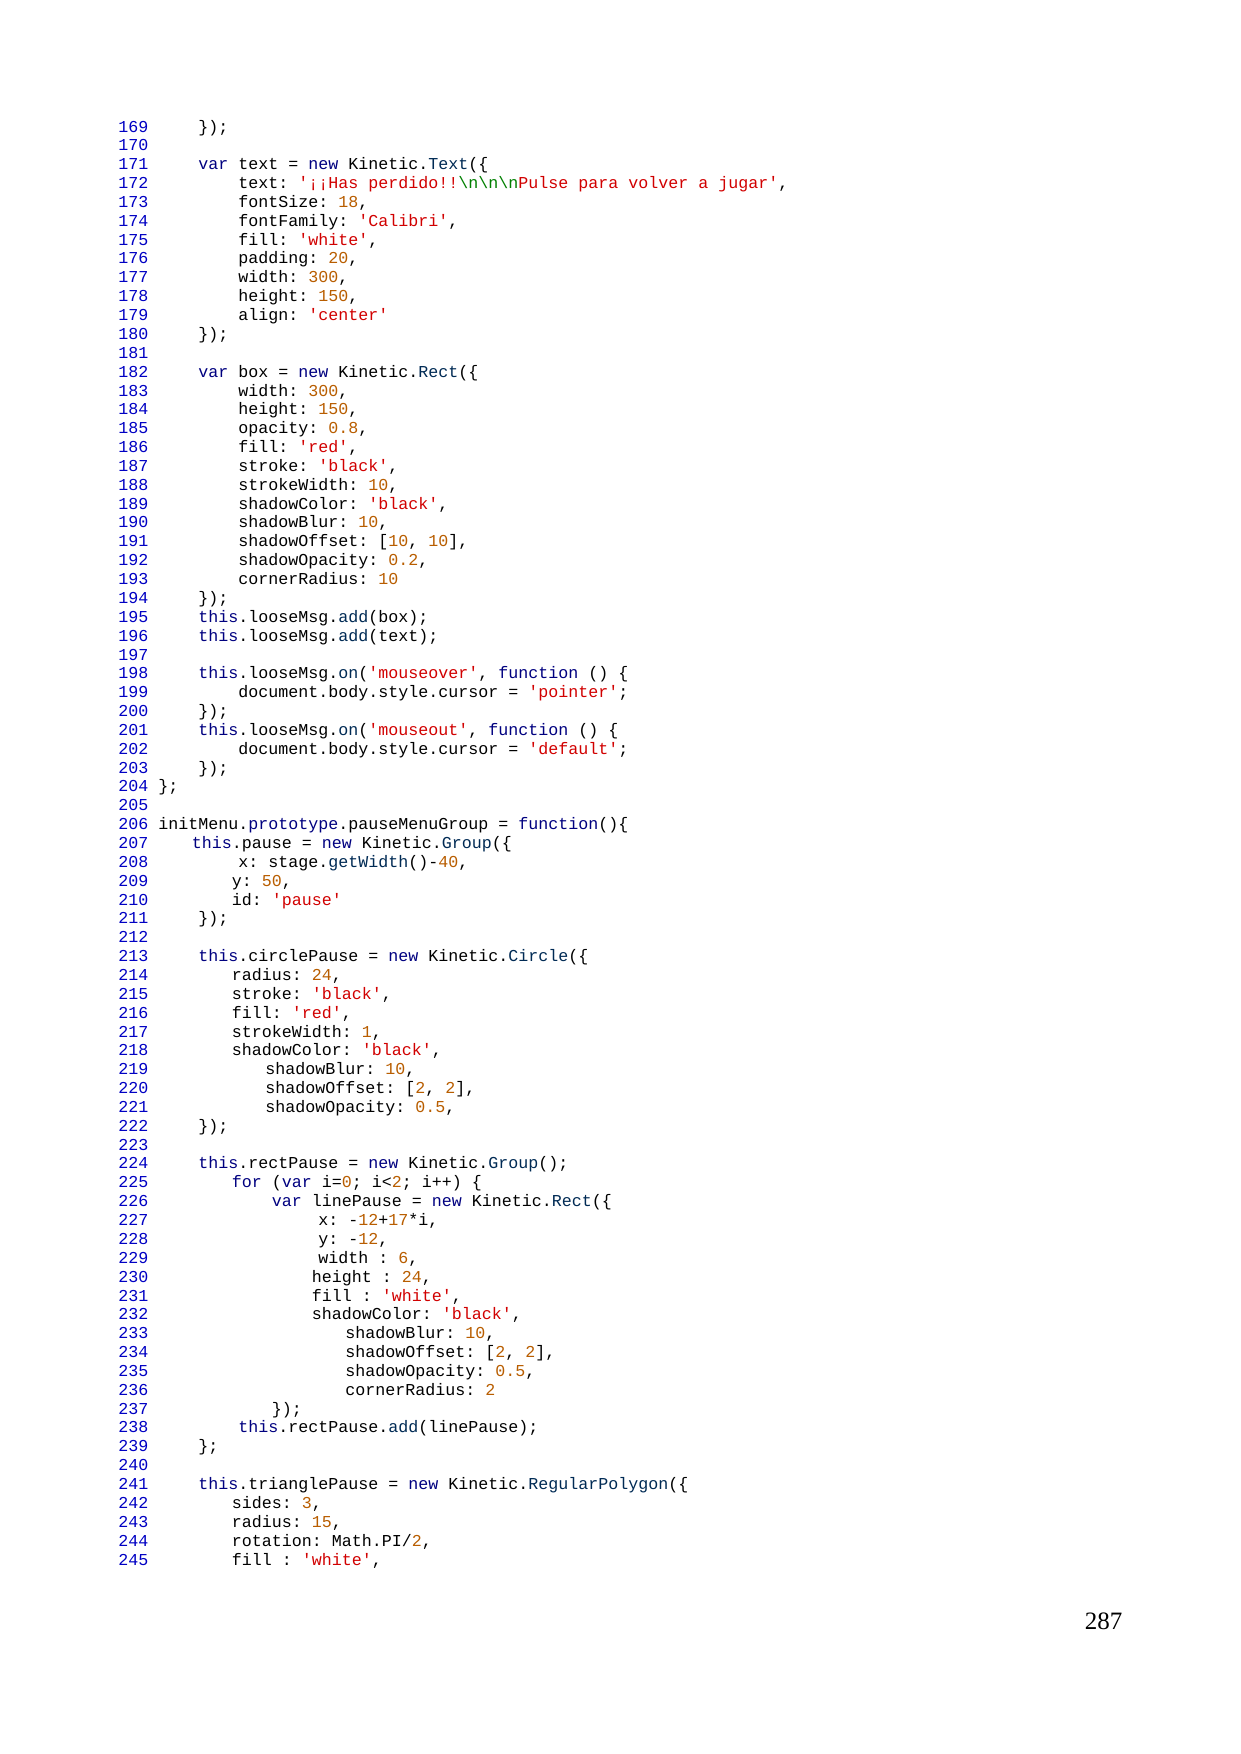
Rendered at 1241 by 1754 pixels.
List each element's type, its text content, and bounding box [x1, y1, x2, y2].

text 226 var linePause = new Kinetic.Rect({ [118, 1193, 1122, 1212]
text 201 this.looseMsg.on('mouseout', function () { [118, 721, 1122, 740]
text 202 document.body.style.cursor = 'default'; [118, 740, 1122, 759]
text 231 fill : 'white', [118, 1287, 1122, 1306]
text 189 shadowColor: 'black', [118, 495, 1122, 514]
text 195 this.looseMsg.add(box); [118, 608, 1122, 627]
text 232 shadowColor: 'black', [118, 1306, 1122, 1325]
text 221 shadowOpacity: 0.5, [118, 1098, 1122, 1117]
text 190 shadowBlur: 10, [118, 514, 1122, 533]
text 215 stroke: 'black', [118, 985, 1122, 1004]
text 197 [118, 646, 1122, 665]
text 240 [118, 1457, 1122, 1476]
text 218 shadowColor: 'black', [118, 1042, 1122, 1061]
text 237 }); [118, 1400, 1122, 1419]
text 192 shadowOpacity: 0.2, [118, 552, 1122, 571]
text 217 strokeWidth: 1, [118, 1023, 1122, 1042]
text 196 this.looseMsg.add(text); [118, 627, 1122, 646]
text 207 this.pause = new Kinetic.Group({ [118, 834, 1122, 853]
text 169 }); [118, 118, 1122, 137]
text 211 }); [118, 910, 1122, 929]
text 200 }); [118, 703, 1122, 721]
text 177 width: 300, [118, 269, 1122, 288]
text 236 cornerRadius: 2 [118, 1381, 1122, 1400]
text 225 for (var i=0; i<2; i++) { [118, 1174, 1122, 1193]
text 244 rotation: Math.PI/2, [118, 1532, 1122, 1551]
text 234 shadowOffset: [2, 2], [118, 1344, 1122, 1362]
text 194 }); [118, 589, 1122, 608]
text 206 initMenu.prototype.pauseMenuGroup = function(){ [118, 816, 1122, 834]
text 219 shadowBlur: 10, [118, 1061, 1122, 1080]
text 239 }; [118, 1438, 1122, 1457]
text 242 sides: 3, [118, 1494, 1122, 1513]
text 182 var box = new Kinetic.Rect({ [118, 363, 1122, 382]
text 243 radius: 15, [118, 1513, 1122, 1532]
text 172 text: '¡¡Has perdido!!\n\n\nPulse para volver a jugar', [118, 175, 1122, 193]
text 238 this.rectPause.add(linePause); [118, 1419, 1122, 1438]
text 187 stroke: 'black', [118, 457, 1122, 476]
text 212 [118, 929, 1122, 948]
text 185 opacity: 0.8, [118, 420, 1122, 439]
text 179 align: 'center' [118, 307, 1122, 326]
text 233 shadowBlur: 10, [118, 1325, 1122, 1344]
text 180 }); [118, 326, 1122, 344]
text 188 strokeWidth: 10, [118, 476, 1122, 495]
text 209 y: 50, [118, 872, 1122, 891]
text 222 }); [118, 1117, 1122, 1136]
text 227 x: -12+17*i, [118, 1212, 1122, 1231]
text 186 fill: 'red', [118, 439, 1122, 457]
text 174 fontFamily: 'Calibri', [118, 212, 1122, 231]
text 184 height: 150, [118, 401, 1122, 420]
text 213 this.circlePause = new Kinetic.Circle({ [118, 948, 1122, 967]
text 228 y: -12, [118, 1231, 1122, 1249]
text 175 fill: 'white', [118, 231, 1122, 250]
text 224 this.rectPause = new Kinetic.Group(); [118, 1155, 1122, 1174]
text 183 width: 300, [118, 382, 1122, 401]
text 245 fill : 'white', [118, 1551, 1122, 1570]
text 176 padding: 20, [118, 250, 1122, 269]
text 216 fill: 'red', [118, 1004, 1122, 1023]
text 230 height : 24, [118, 1268, 1122, 1287]
text 208 x: stage.getWidth()-40, [118, 853, 1122, 872]
text 220 shadowOffset: [2, 2], [118, 1080, 1122, 1098]
text 193 cornerRadius: 10 [118, 571, 1122, 589]
text 173 fontSize: 18, [118, 193, 1122, 212]
text 214 radius: 24, [118, 967, 1122, 985]
text 235 shadowOpacity: 0.5, [118, 1362, 1122, 1381]
text 229 width : 6, [118, 1249, 1122, 1268]
text 204 }; [118, 778, 1122, 797]
text 170 [118, 137, 1122, 156]
text 198 this.looseMsg.on('mouseover', function () { [118, 665, 1122, 684]
text 203 }); [118, 759, 1122, 778]
text 241 this.trianglePause = new Kinetic.RegularPolygon({ [118, 1476, 1122, 1494]
text 223 [118, 1136, 1122, 1155]
text 178 height: 150, [118, 288, 1122, 307]
text 181 [118, 344, 1122, 363]
text 171 var text = new Kinetic.Text({ [118, 156, 1122, 175]
text 210 id: 'pause' [118, 891, 1122, 910]
text 199 document.body.style.cursor = 'pointer'; [118, 684, 1122, 703]
text 205 [118, 797, 1122, 816]
text 191 shadowOffset: [10, 10], [118, 533, 1122, 552]
